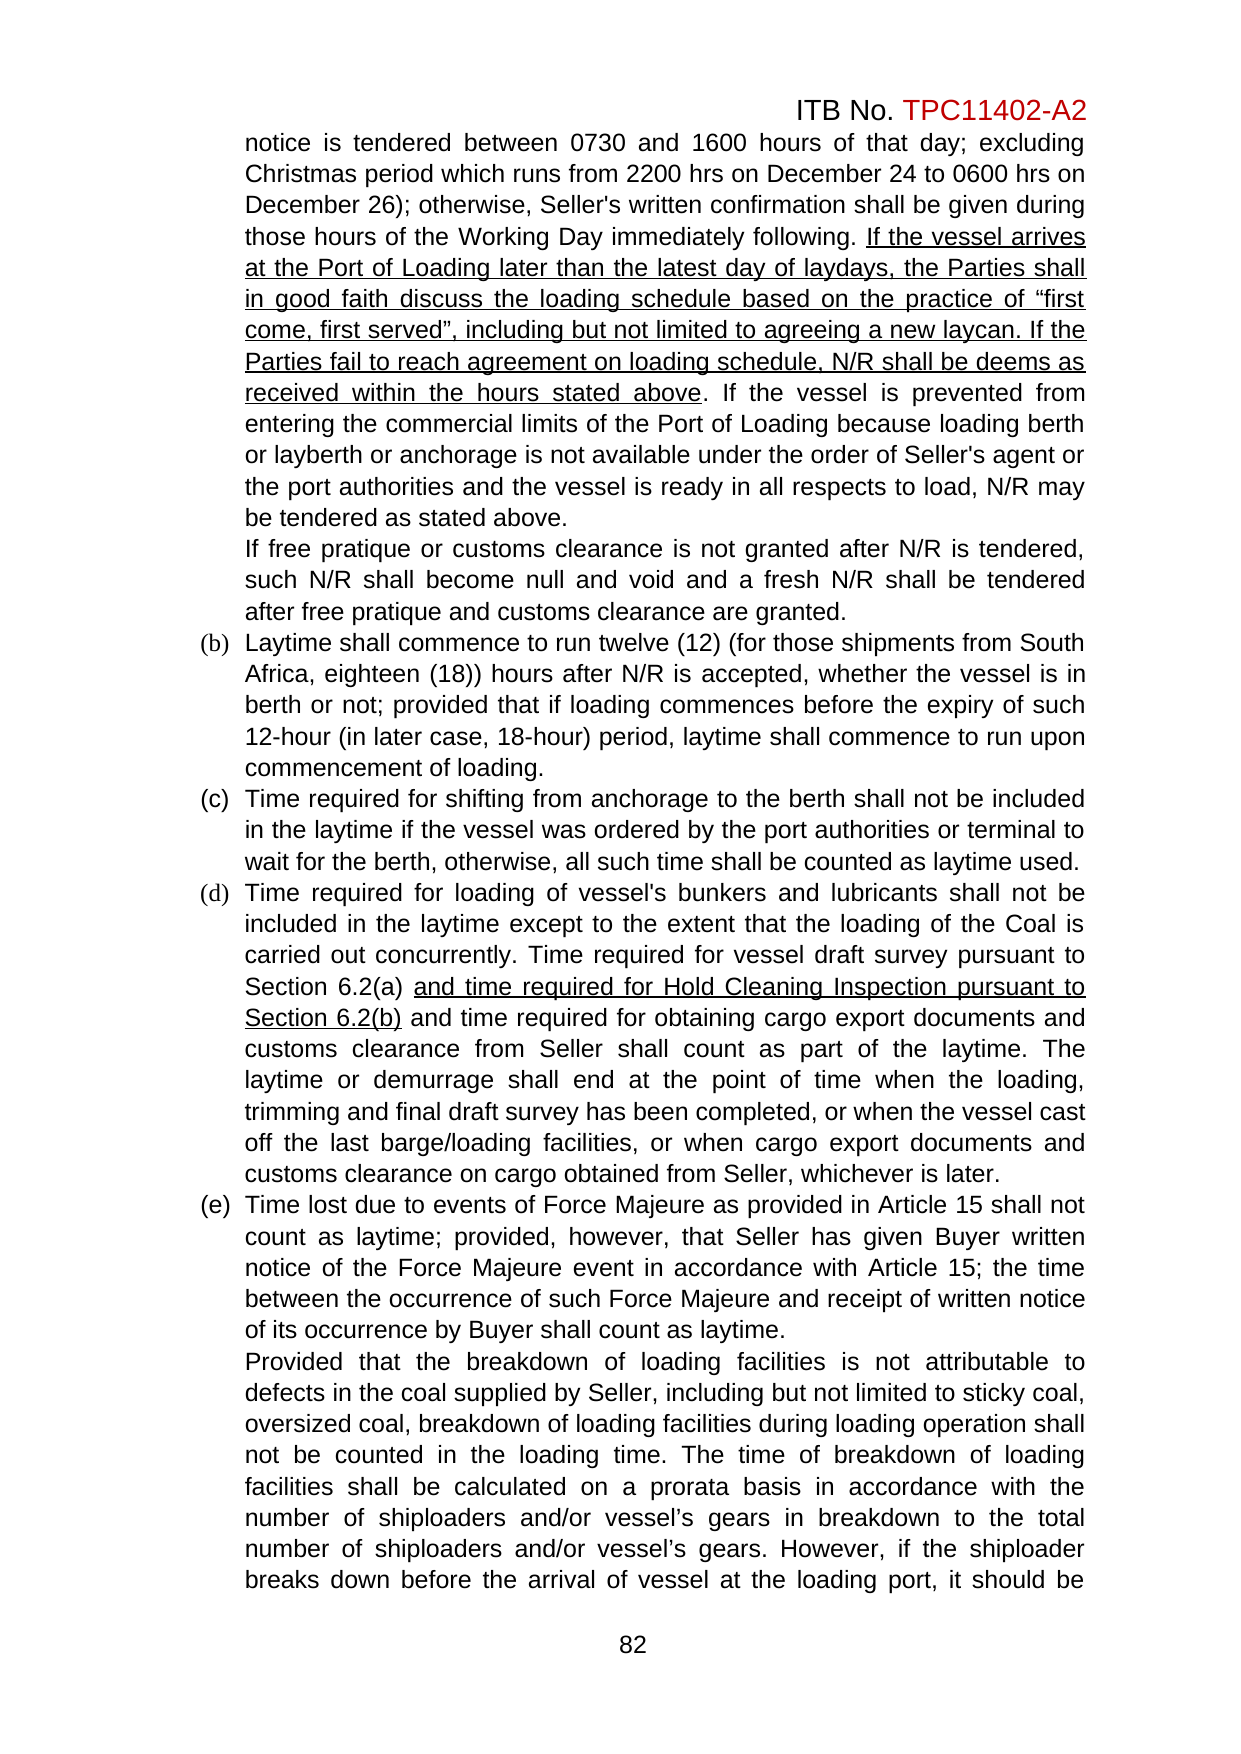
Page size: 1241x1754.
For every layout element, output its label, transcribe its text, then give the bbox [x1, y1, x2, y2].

list Laytime shall commence to run twelve (12) (for those shipments from South Africa, eighteen (18)) hours after N/R is accepted, whether the vessel is in berth or not; provided that if loading commences before the expiry of such 12-hour (in later case, 18-hour) period, laytime shall commence to run upon commencement of loading. [200, 626, 1087, 782]
list notice is tendered between 0730 and 1600 hours of that day; excluding Christmas period which runs from 2200 hrs on December 24 to 0600 hrs on December 26); otherwise, Seller's written confirmation shall be given during those hours of the Working Day immediately following. If the vessel arrives at the Port of Loading later than the latest day of laydays, the Parties shall in good faith discuss the loading schedule based on the practice of “first come, first served”, including but not limited to agreeing a new laycan. If the Parties fail to reach agreement on loading schedule, N/R shall be deems as received within the hours stated above. If the vessel is prevented from entering the commercial limits of the Port of Loading because loading berth or layberth or anchorage is not available under the order of Seller's agent or the port authorities and the vessel is ready in all respects to load, N/R may be tendered as stated above. [200, 126, 1087, 532]
list Time required for shifting from anchorage to the berth shall not be included in the laytime if the vessel was ordered by the port authorities or terminal to wait for the berth, otherwise, all such time shall be counted as laytime used. [200, 782, 1087, 876]
list Time lost due to events of Force Majeure as provided in Article 15 shall not count as laytime; provided, however, that Seller has given Buyer written notice of the Force Majeure event in accordance with Article 15; the time between the occurrence of such Force Majeure and receipt of written notice of its occurrence by Buyer shall count as laytime. [200, 1189, 1087, 1345]
list Time required for loading of vessel's bunkers and lubricants shall not be included in the laytime except to the extent that the loading of the Coal is carried out concurrently. Time required for vessel draft survey pursuant to Section 6.2(a) and time required for Hold Cleaning Inspection pursuant to Section 6.2(b) and time required for obtaining cargo export documents and customs clearance from Seller shall count as part of the laytime. The laytime or demurrage shall end at the point of time when the loading, trimming and final draft survey has been completed, or when the vessel cast off the last barge/loading facilities, or when cargo export documents and customs clearance on cargo obtained from Seller, whichever is later. [200, 876, 1087, 1189]
text Provided that the breakdown of loading facilities is not attributable to defects in the coal supplied by Seller, including but not limited to sticky coal, oversized coal, breakdown of loading facilities during loading operation shall not be counted in the loading time. The time of breakdown of loading facilities shall be calculated on a prorata basis in accordance with the number of shiploaders and/or vessel’s gears in breakdown to the total number of shiploaders and/or vessel’s gears. However, if the shiploader breaks down before the arrival of vessel at the loading port, it should be [244, 1345, 1087, 1595]
text If free pratique or customs clearance is not granted after N/R is tendered, such N/R shall become null and void and a fresh N/R shall be tendered after free pratique and customs clearance are granted. [244, 532, 1087, 626]
